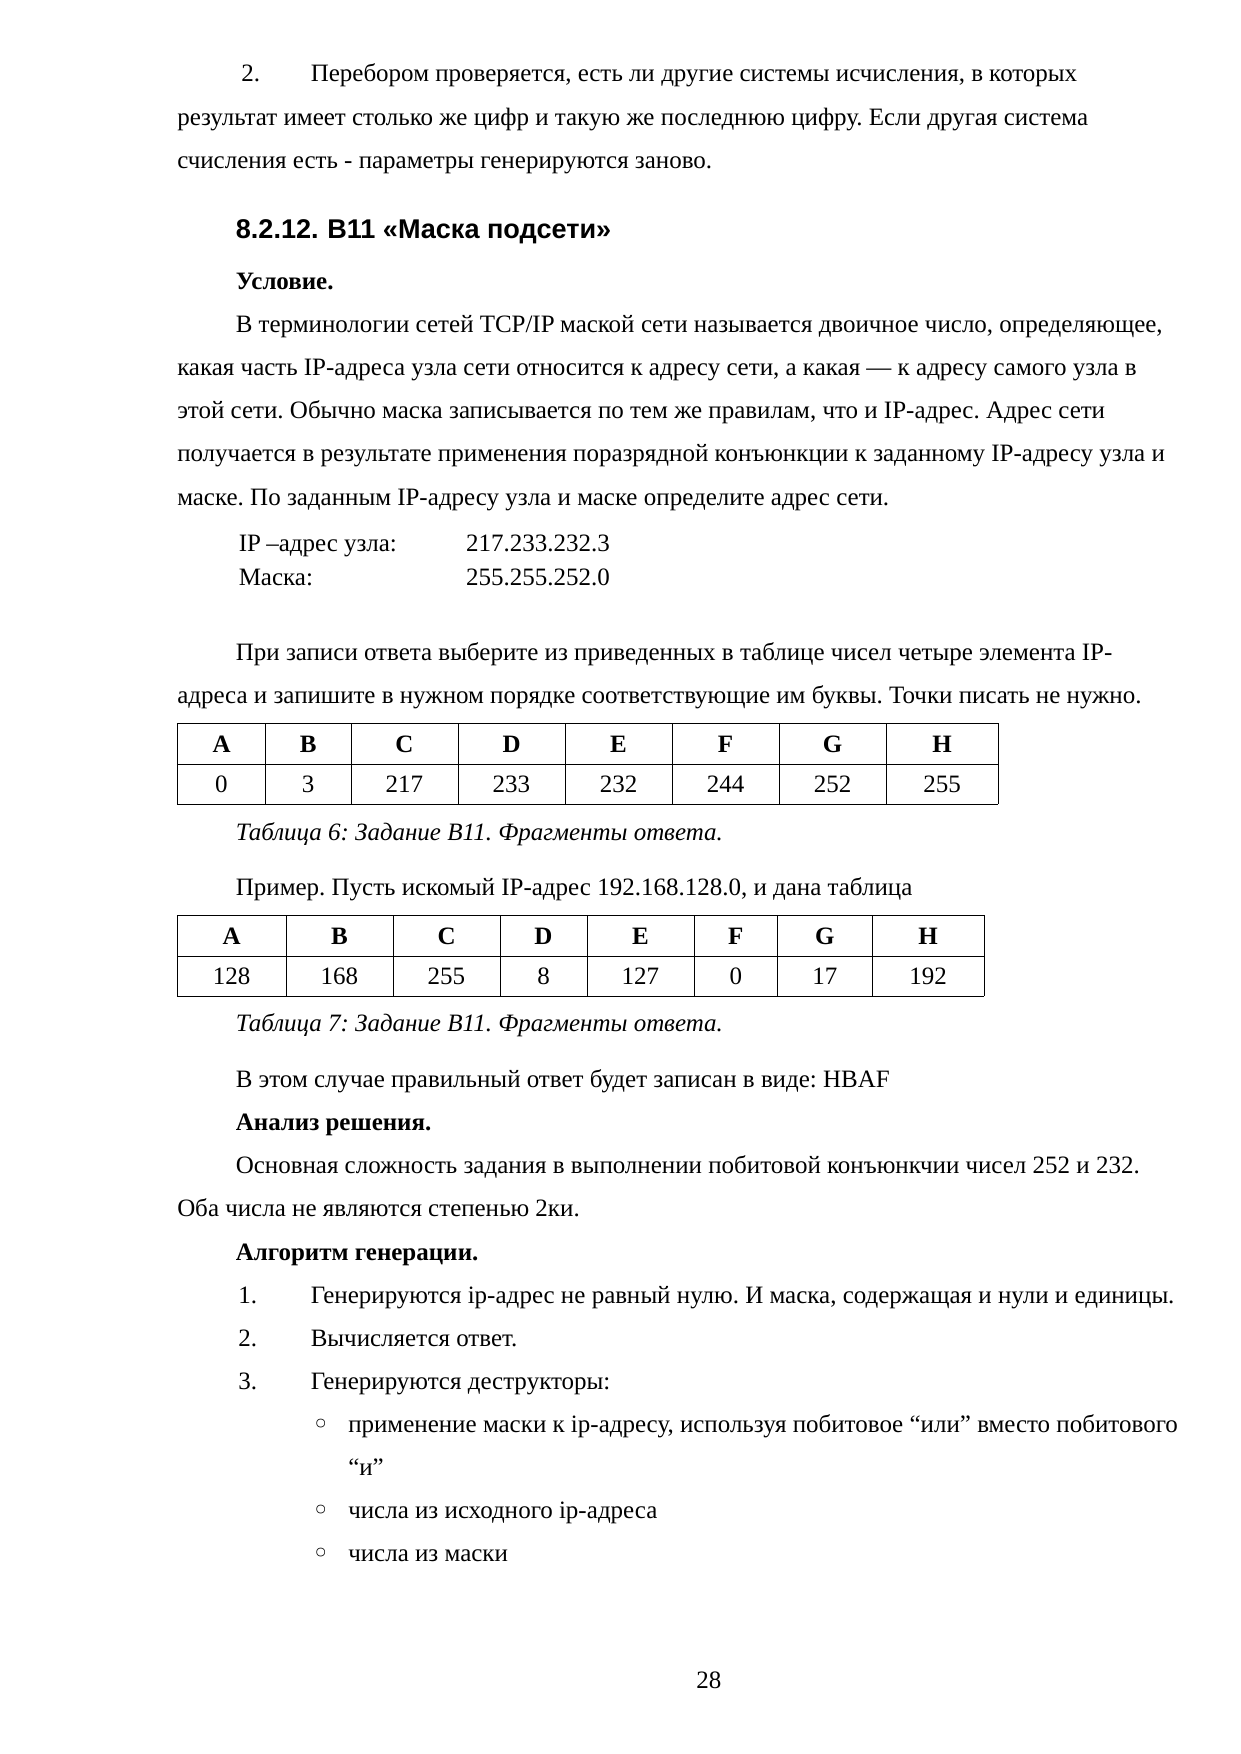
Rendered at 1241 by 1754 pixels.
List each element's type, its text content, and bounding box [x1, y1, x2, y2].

table_header C [352, 724, 458, 764]
table_header IP –адрес узла: [177, 525, 404, 559]
text В этом случае правильный ответ будет записан в виде: HBAF [177, 1064, 1182, 1093]
table_cell Маска: [177, 559, 404, 594]
list Перебором проверяется, есть ли другие системы исчисления, в которых результат имеет столько же цифр и такую же последнюю цифру. Если другая система счисления есть - параметры генерируются заново. [177, 58, 1182, 173]
table_header E [566, 724, 672, 764]
text При записи ответа выберите из приведенных в таблице чисел четыре элемента IP-адреса и запишите в нужном порядке соответствующие им буквы. Точки писать не нужно. [177, 637, 1182, 709]
table_cell 233 [459, 765, 565, 804]
table_cell 255 [394, 957, 500, 996]
table_cell 127 [588, 957, 694, 996]
table_cell 255 [887, 765, 998, 804]
table_cell 244 [673, 765, 779, 804]
table_cell 0 [178, 765, 265, 804]
table_header C [394, 916, 500, 956]
table_header A [178, 724, 265, 764]
text Таблица 7: Задание B11. Фрагменты ответа. [177, 1008, 1182, 1037]
list применение маски к ip-адресу, используя побитовое “или” вместо побитового “и” [311, 1409, 1182, 1481]
list Генерируются деструкторы: [177, 1366, 1182, 1395]
text Таблица 6: Задание B11. Фрагменты ответа. [177, 817, 1182, 845]
table_cell 3 [266, 765, 351, 804]
list числа из исходного ip-адреса [311, 1495, 1182, 1524]
text Алгоритм генерации. [177, 1237, 1182, 1265]
table_header G [778, 916, 872, 956]
table_header F [673, 724, 779, 764]
table_header D [459, 724, 565, 764]
table_cell 232 [566, 765, 672, 804]
table_header H [887, 724, 998, 764]
table_header 217.233.232.3 [404, 525, 622, 559]
table_header B [287, 916, 393, 956]
table_header B [266, 724, 351, 764]
table_cell 168 [287, 957, 393, 996]
table_cell 252 [780, 765, 886, 804]
table_header F [695, 916, 777, 956]
table_cell 192 [873, 957, 984, 996]
text Анализ решения. [177, 1107, 1182, 1136]
table_header G [780, 724, 886, 764]
text Пример. Пусть искомый IP-адрес 192.168.128.0, и дана таблица [177, 872, 1182, 901]
list Генерируются ip-адрес не равный нулю. И маска, содержащая и нули и единицы. [177, 1280, 1182, 1308]
table_cell 17 [778, 957, 872, 996]
text Основная сложность задания в выполнении побитовой конъюнкчии чисел 252 и 232. Оба числа не являются степенью 2ки. [177, 1150, 1182, 1222]
table_header A [178, 916, 286, 956]
table_cell 128 [178, 957, 286, 996]
table_cell 217 [352, 765, 458, 804]
text Условие. [177, 266, 1182, 295]
table_header E [588, 916, 694, 956]
list Вычисляется ответ. [177, 1323, 1182, 1352]
subtitle B11 «Маска подсети» [177, 213, 1182, 244]
table_cell 0 [695, 957, 777, 996]
list числа из маски [311, 1538, 1182, 1567]
table_cell 255.255.252.0 [404, 559, 622, 594]
table_header H [873, 916, 984, 956]
table_header D [501, 916, 587, 956]
table_cell 8 [501, 957, 587, 996]
text В терминологии сетей TCP/IP маской сети называется двоичное число, определяющее, какая часть IP-адреса узла сети относится к адресу сети, а какая — к адресу самого узла в этой сети. Обычно маска записывается по тем же правилам, что и IP-адрес. Адрес сети получается в результате применения поразрядной конъюнкции к заданному IP-адресу узла и маске. По заданным IP-адресу узла и маске определите адрес сети. [177, 309, 1182, 510]
